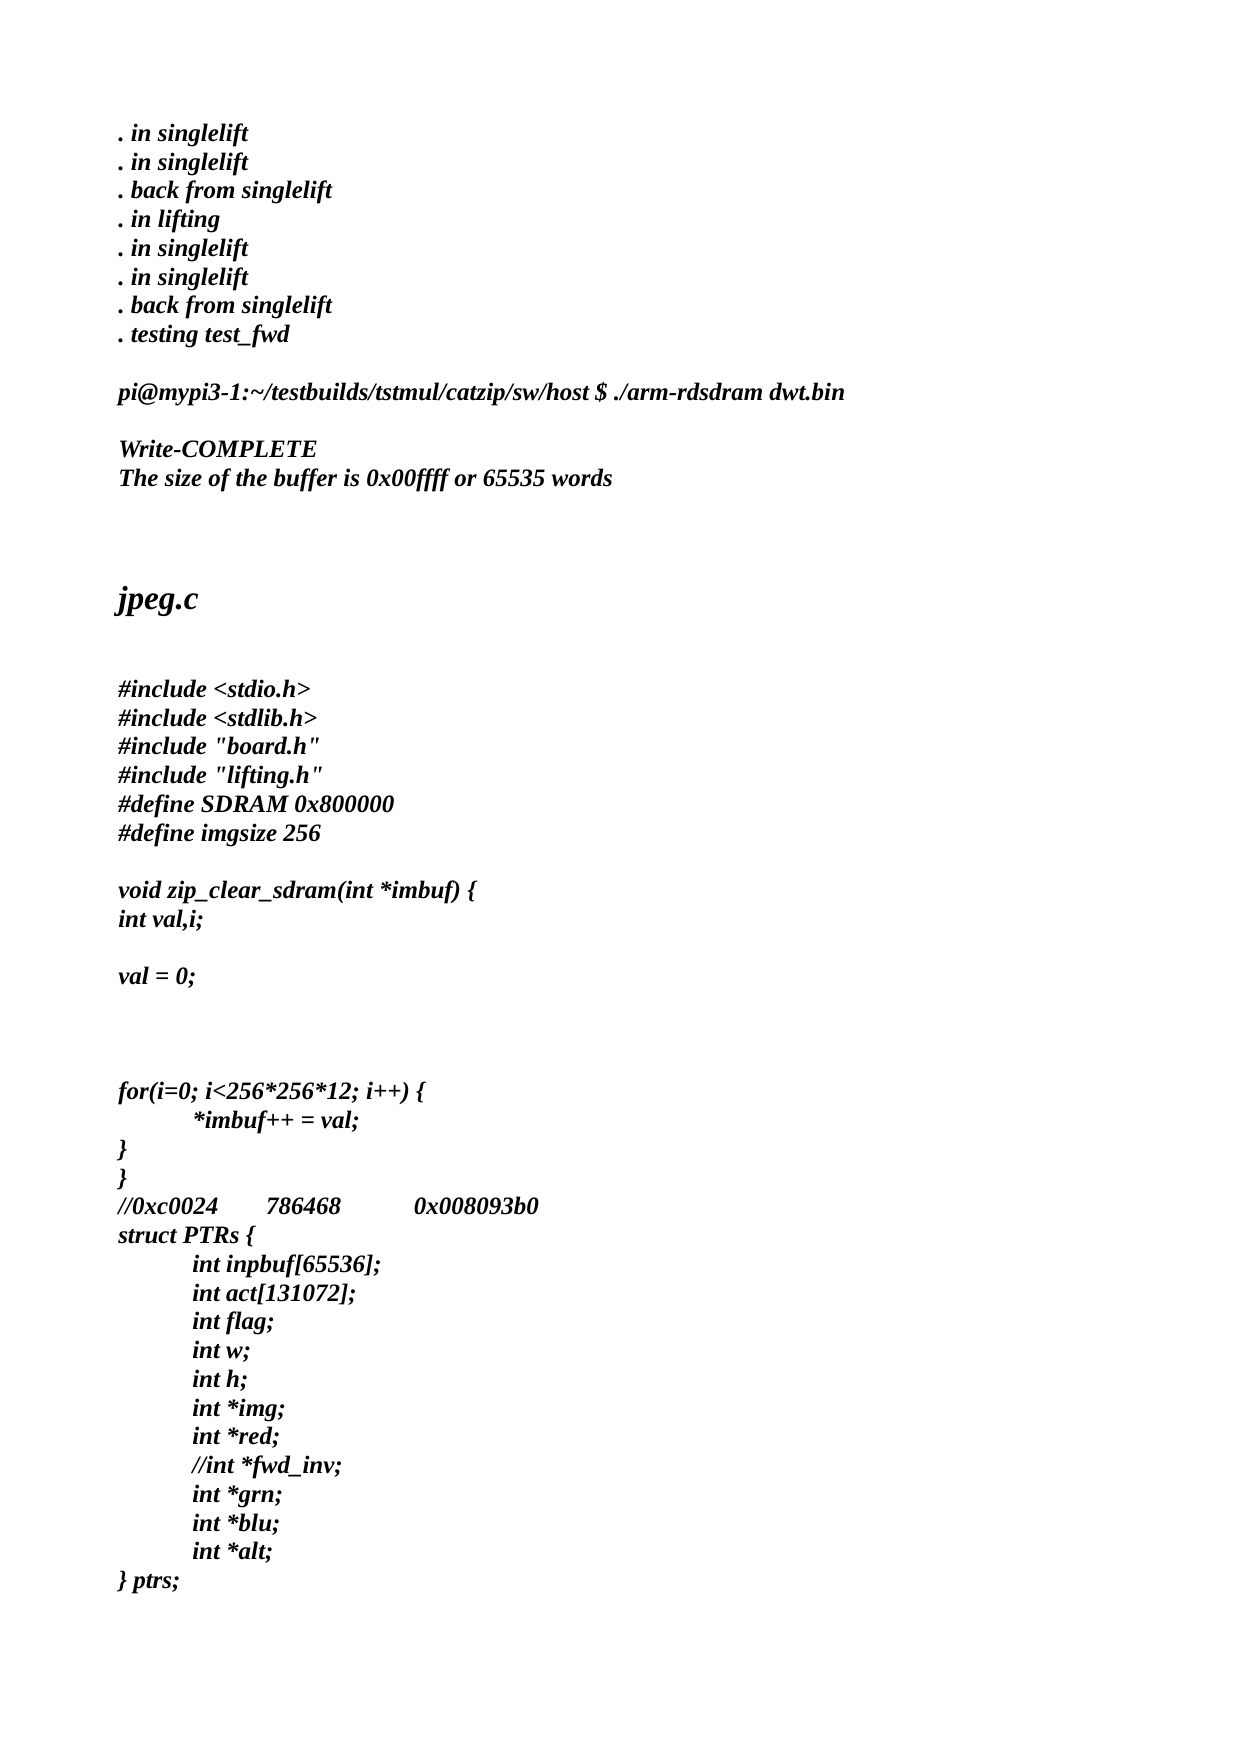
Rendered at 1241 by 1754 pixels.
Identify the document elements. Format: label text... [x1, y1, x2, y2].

text int inpbuf[65536]; [118, 1249, 1122, 1278]
text #include <stdlib.h> [118, 703, 1122, 731]
text #define SDRAM 0x800000 [118, 789, 1122, 818]
text int val,i; [118, 904, 1122, 933]
text #include "lifting.h" [118, 760, 1122, 789]
text } [118, 1134, 1122, 1163]
text pi@mypi3-1:~/testbuilds/tstmul/catzip/sw/host $ ./arm-rdsdram dwt.bin [118, 377, 1122, 406]
text val = 0; [118, 961, 1122, 990]
text Write-COMPLETE [118, 434, 1122, 463]
text . back from singlelift [118, 176, 1122, 204]
text #include <stdio.h> [118, 674, 1122, 703]
text int h; [118, 1364, 1122, 1393]
text } ptrs; [118, 1565, 1122, 1594]
text //int *fwd_inv; [118, 1450, 1122, 1479]
text int act[131072]; [118, 1278, 1122, 1306]
text int *img; [118, 1393, 1122, 1421]
text . in singlelift [118, 147, 1122, 176]
text int *grn; [118, 1479, 1122, 1508]
text for(i=0; i<256*256*12; i++) { [118, 1076, 1122, 1105]
text int flag; [118, 1306, 1122, 1335]
text int *alt; [118, 1536, 1122, 1565]
text #include "board.h" [118, 731, 1122, 760]
text void zip_clear_sdram(int *imbuf) { [118, 875, 1122, 904]
text . in singlelift [118, 233, 1122, 262]
text . back from singlelift [118, 291, 1122, 319]
text . in singlelift [118, 118, 1122, 147]
text //0xc0024 786468 0x008093b0 [118, 1191, 1122, 1220]
text . in singlelift [118, 262, 1122, 291]
text *imbuf++ = val; [118, 1105, 1122, 1134]
text int w; [118, 1335, 1122, 1364]
text jpeg.c [118, 578, 1122, 616]
text . testing test_fwd [118, 319, 1122, 348]
text } [118, 1163, 1122, 1191]
text The size of the buffer is 0x00ffff or 65535 words [118, 463, 1122, 492]
text #define imgsize 256 [118, 818, 1122, 846]
text struct PTRs { [118, 1220, 1122, 1249]
text . in lifting [118, 204, 1122, 233]
text int *red; [118, 1421, 1122, 1450]
text int *blu; [118, 1508, 1122, 1536]
